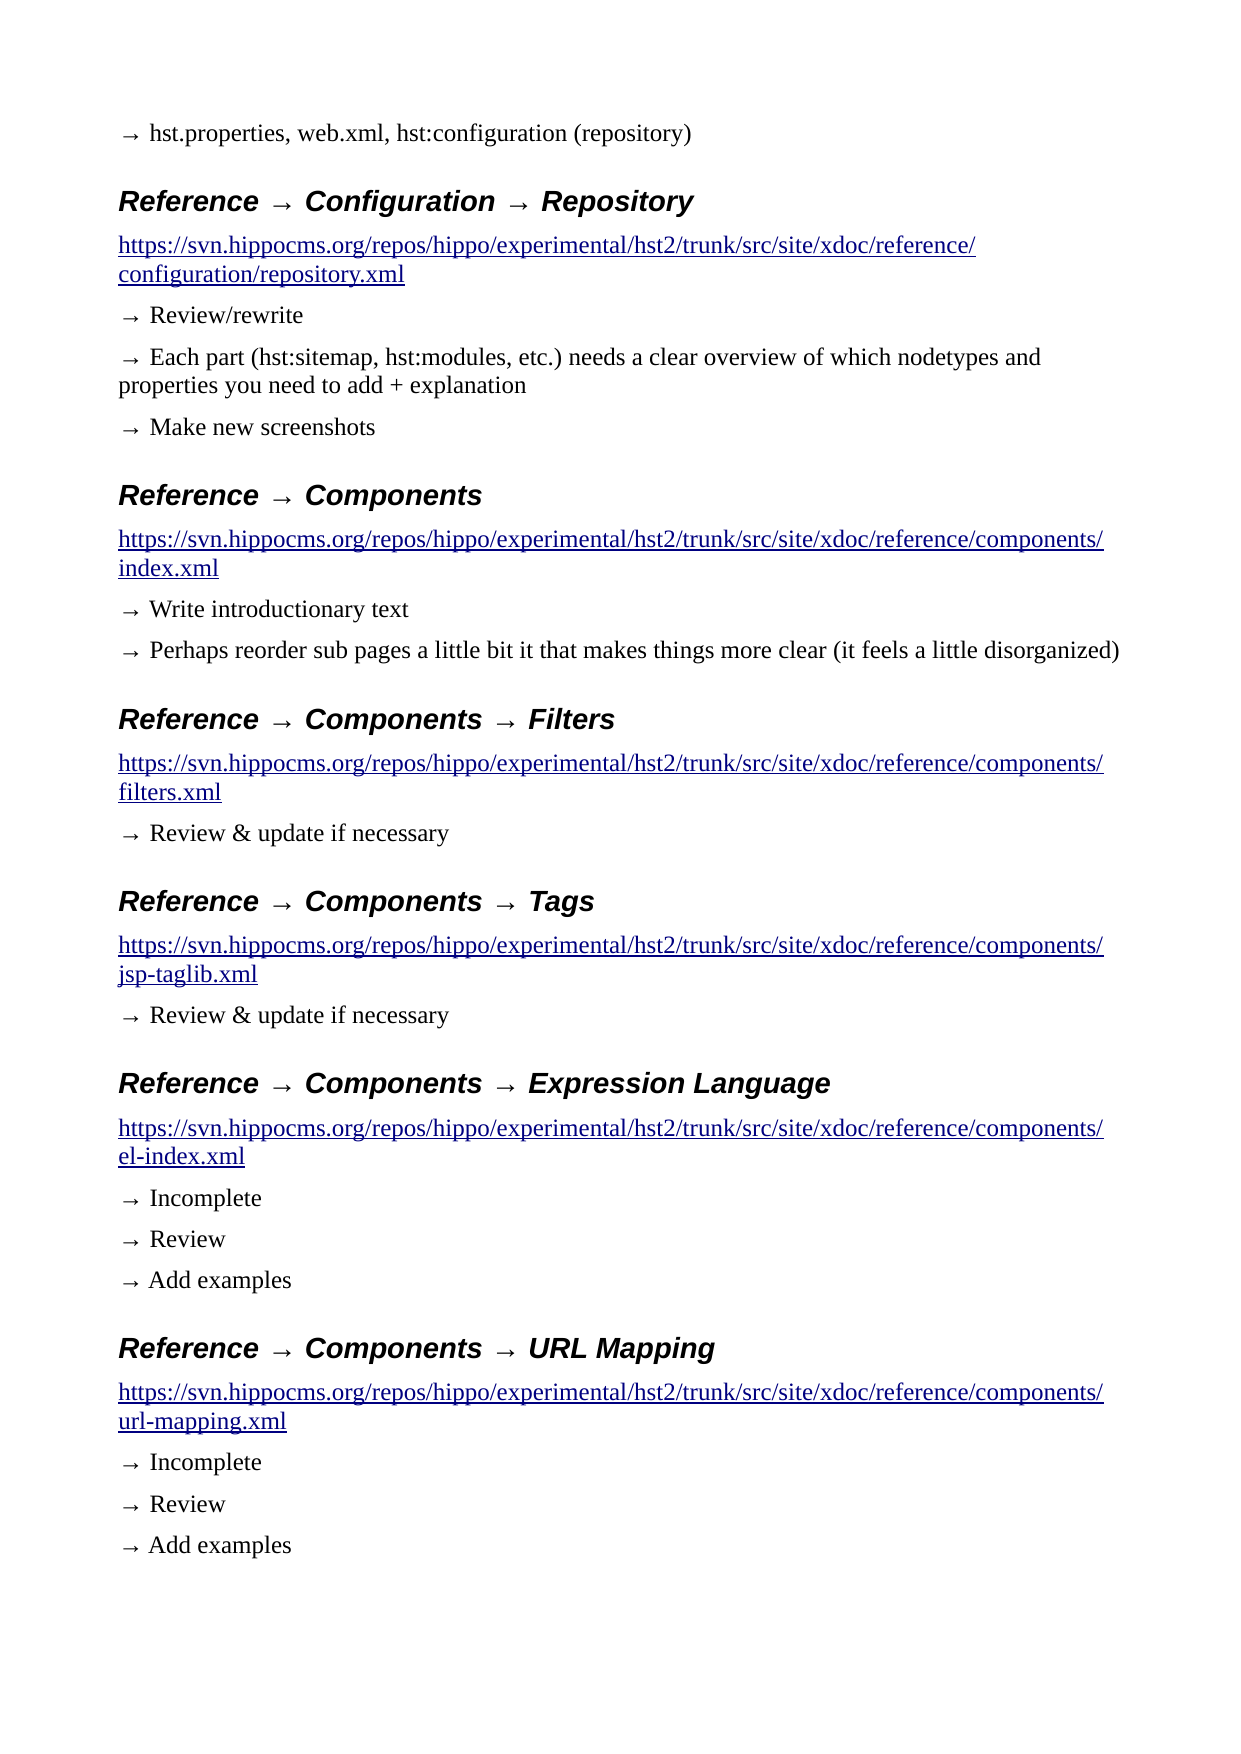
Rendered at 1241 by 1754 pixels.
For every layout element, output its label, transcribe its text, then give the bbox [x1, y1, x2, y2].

subtitle Reference → Components → URL Mapping [118, 1331, 1122, 1365]
text https://svn.hippocms.org/repos/hippo/experimental/hst2/trunk/src/site/xdoc/reference/components/filters.xml [118, 748, 1122, 805]
subtitle Reference → Components → Expression Language [118, 1066, 1122, 1100]
text → Add examples [118, 1530, 1122, 1559]
text → Review & update if necessary [118, 818, 1122, 847]
subtitle Reference → Configuration → Repository [118, 184, 1122, 218]
text https://svn.hippocms.org/repos/hippo/experimental/hst2/trunk/src/site/xdoc/reference/components/url-mapping.xml [118, 1377, 1122, 1435]
text https://svn.hippocms.org/repos/hippo/experimental/hst2/trunk/src/site/xdoc/reference/configuration/repository.xml [118, 231, 1122, 288]
text → Write introductionary text [118, 594, 1122, 623]
text https://svn.hippocms.org/repos/hippo/experimental/hst2/trunk/src/site/xdoc/reference/components/el-index.xml [118, 1113, 1122, 1170]
text → Add examples [118, 1265, 1122, 1294]
subtitle Reference → Components [118, 478, 1122, 512]
text → Perhaps reorder sub pages a little bit it that makes things more clear (it feels a little disorganized) [118, 635, 1122, 664]
subtitle Reference → Components → Filters [118, 702, 1122, 735]
text → Incomplete [118, 1183, 1122, 1211]
text https://svn.hippocms.org/repos/hippo/experimental/hst2/trunk/src/site/xdoc/reference/components/index.xml [118, 524, 1122, 582]
text → Incomplete [118, 1447, 1122, 1476]
text → Review [118, 1224, 1122, 1253]
text → Review/rewrite [118, 301, 1122, 329]
text → hst.properties, web.xml, hst:configuration (repository) [118, 118, 1122, 147]
text → Each part (hst:sitemap, hst:modules, etc.) needs a clear overview of which nodetypes and properties you need to add + explanation [118, 342, 1122, 399]
text → Review & update if necessary [118, 1000, 1122, 1029]
text https://svn.hippocms.org/repos/hippo/experimental/hst2/trunk/src/site/xdoc/reference/components/jsp-taglib.xml [118, 930, 1122, 988]
subtitle Reference → Components → Tags [118, 884, 1122, 918]
text → Review [118, 1489, 1122, 1517]
text → Make new screenshots [118, 412, 1122, 441]
